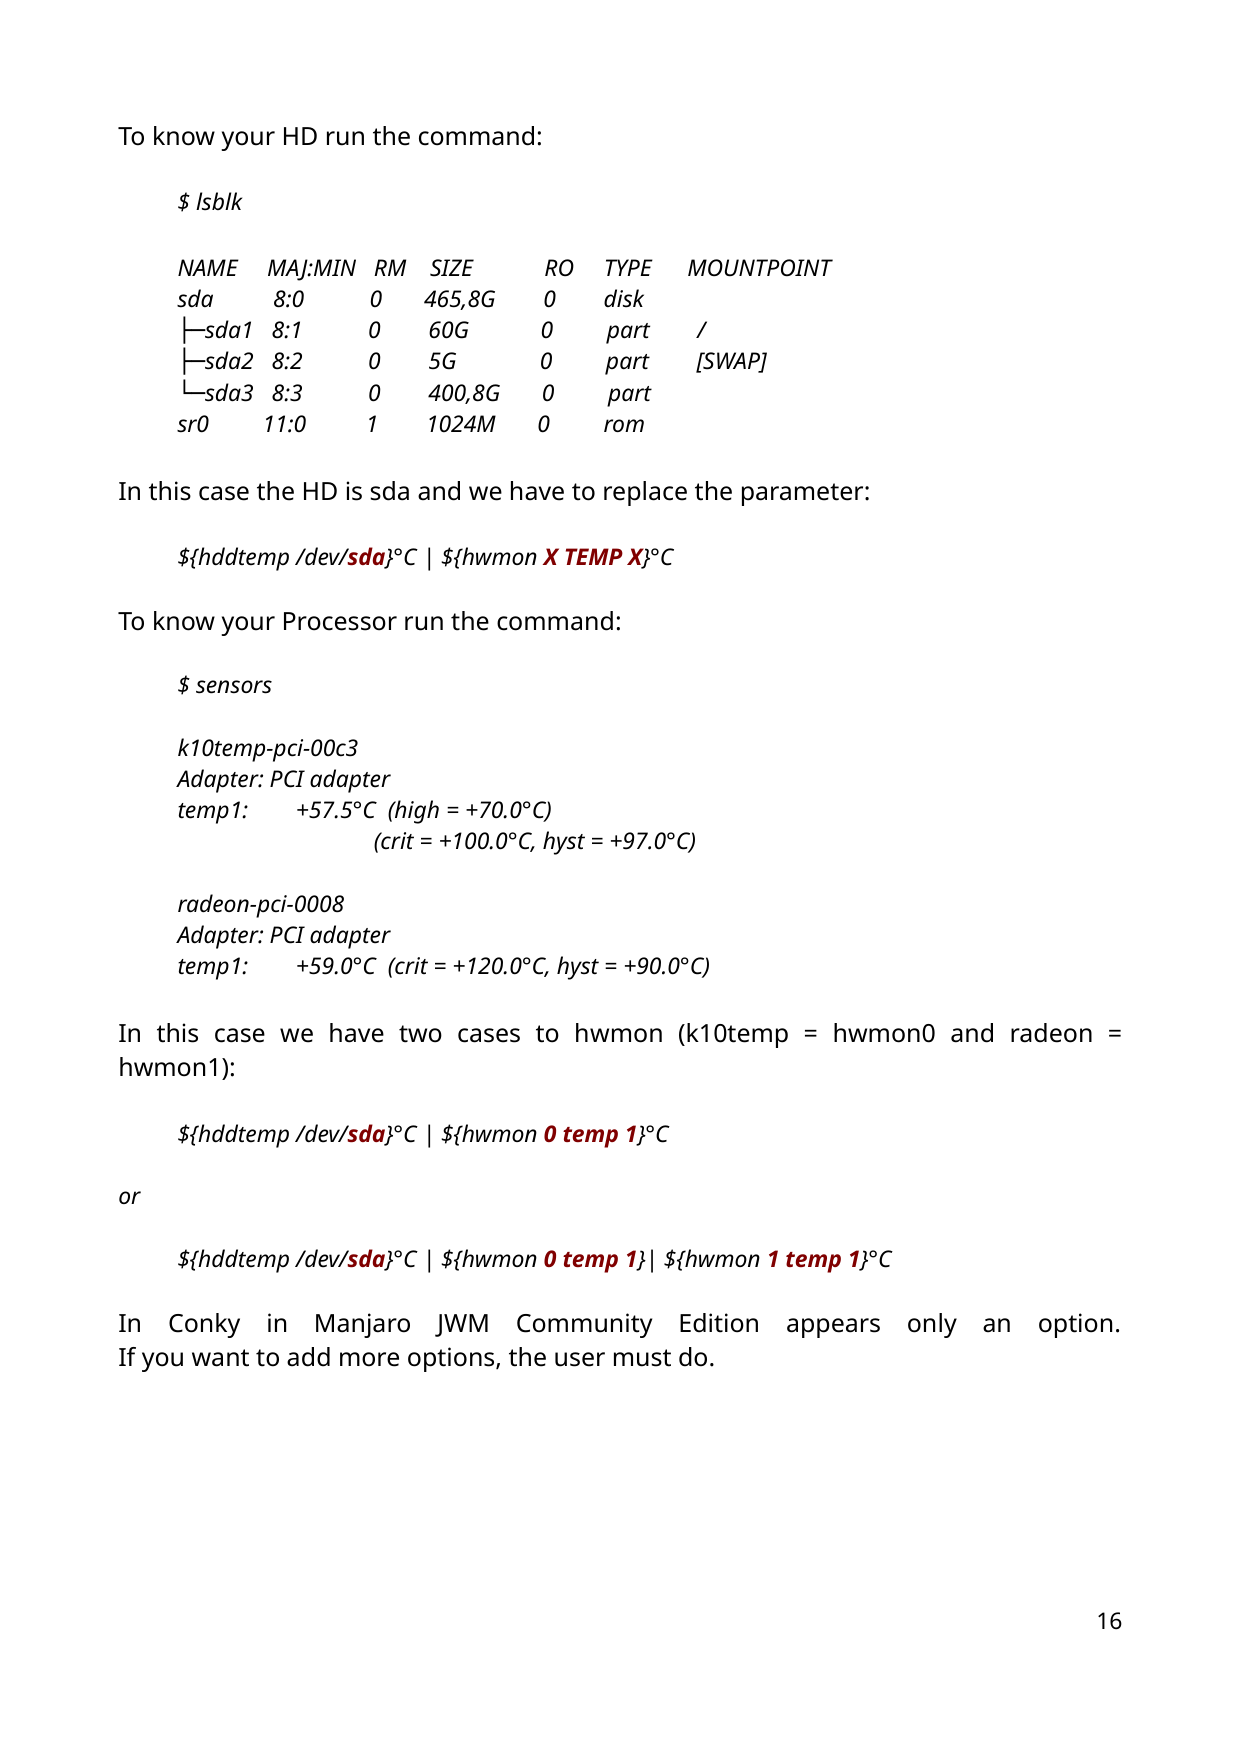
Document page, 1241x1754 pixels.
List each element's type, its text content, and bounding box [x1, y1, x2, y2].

text ├─sda2 8:2 0 5G 0 part [SWAP] [177, 345, 1122, 377]
text In this case the HD is sda and we have to replace the parameter: [118, 473, 1122, 507]
text To know your Processor run the command: [118, 604, 1122, 638]
text NAME MAJ:MIN RM SIZE RO TYPE MOUNTPOINT [177, 252, 1122, 283]
text or [118, 1180, 1122, 1212]
text ${hddtemp /dev/sda}°C | ${hwmon X TEMP X}°C [177, 541, 1122, 572]
text To know your HD run the command: [118, 118, 1122, 152]
text In this case we have two cases to hwmon (k10temp = hwmon0 and radeon = hwmon1): [118, 1016, 1122, 1084]
text k10temp-pci-00c3 [177, 732, 1122, 763]
text $ lsblk [177, 186, 1122, 217]
text ├─sda1 8:1 0 60G 0 part / [177, 314, 1122, 345]
text ${hddtemp /dev/sda}°C | ${hwmon 0 temp 1}°C [177, 1118, 1122, 1149]
text In Conky in Manjaro JWM Community Edition appears only an option. If you want to add more options, the user must do. [118, 1305, 1122, 1373]
text temp1: +57.5°C (high = +70.0°C) [177, 794, 1122, 825]
text Adapter: PCI adapter [177, 919, 1122, 950]
text sda 8:0 0 465,8G 0 disk [177, 283, 1122, 314]
text temp1: +59.0°C (crit = +120.0°C, hyst = +90.0°C) [177, 950, 1122, 982]
text ${hddtemp /dev/sda}°C | ${hwmon 0 temp 1}| ${hwmon 1 temp 1}°C [177, 1243, 1122, 1274]
text sr0 11:0 1 1024M 0 rom [177, 408, 1122, 439]
text Adapter: PCI adapter [177, 763, 1122, 794]
text $ sensors [177, 669, 1122, 700]
text radeon-pci-0008 [177, 888, 1122, 919]
text └─sda3 8:3 0 400,8G 0 part [177, 377, 1122, 408]
text (crit = +100.0°C, hyst = +97.0°C) [177, 825, 1122, 857]
